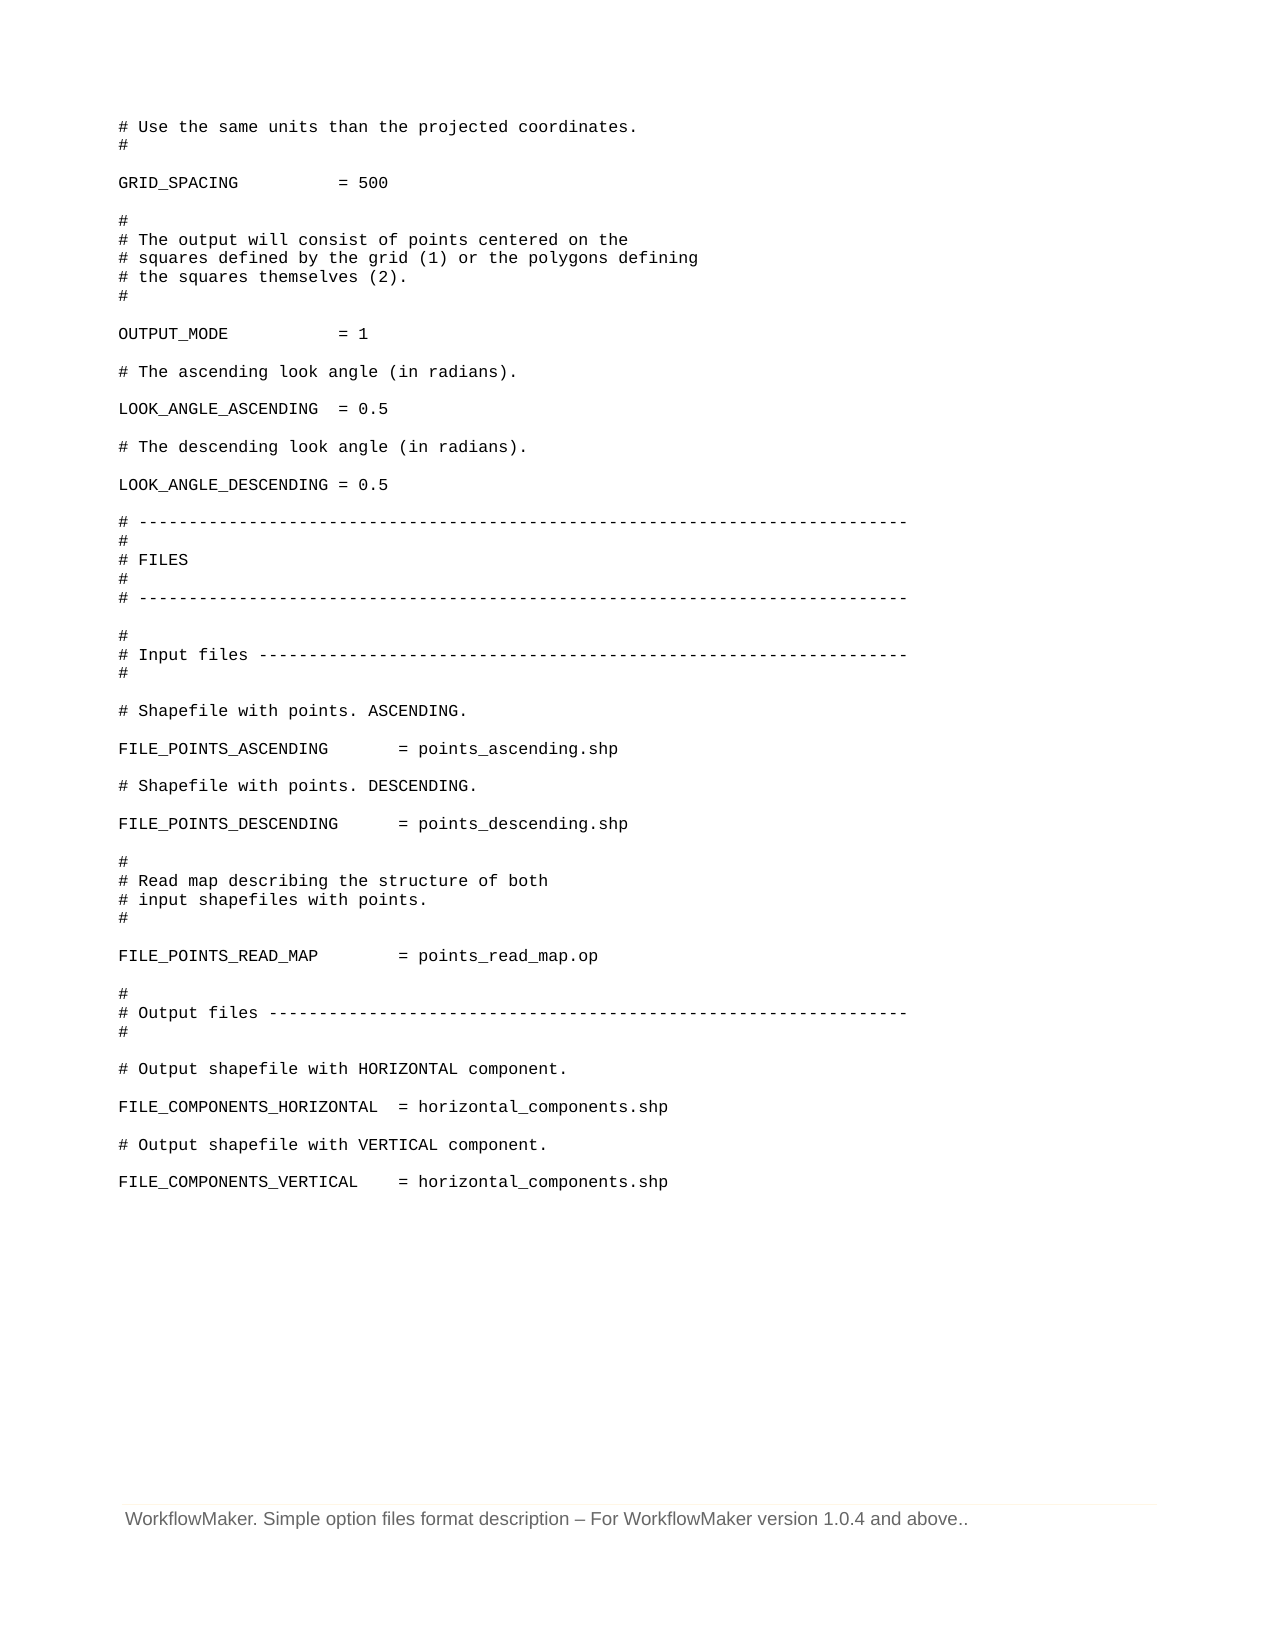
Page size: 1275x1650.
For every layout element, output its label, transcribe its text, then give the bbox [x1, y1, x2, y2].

text # input shapefiles with points. [118, 891, 1157, 910]
text # [118, 1023, 1157, 1042]
text GRID_SPACING = 500 [118, 175, 1157, 193]
text # Shapefile with points. DESCENDING. [118, 778, 1157, 797]
text # ----------------------------------------------------------------------------- [118, 589, 1157, 608]
text # [118, 571, 1157, 589]
text # FILES [118, 552, 1157, 571]
text # Output shapefile with HORIZONTAL component. [118, 1061, 1157, 1080]
text # [118, 910, 1157, 929]
text # [118, 665, 1157, 684]
text # squares defined by the grid (1) or the polygons defining [118, 250, 1157, 269]
text # The ascending look angle (in radians). [118, 363, 1157, 382]
text # [118, 137, 1157, 156]
text FILE_POINTS_DESCENDING = points_descending.shp [118, 816, 1157, 834]
text # ----------------------------------------------------------------------------- [118, 514, 1157, 533]
text LOOK_ANGLE_DESCENDING = 0.5 [118, 476, 1157, 495]
text # [118, 533, 1157, 552]
text # [118, 853, 1157, 872]
text OUTPUT_MODE = 1 [118, 326, 1157, 344]
text LOOK_ANGLE_ASCENDING = 0.5 [118, 401, 1157, 420]
text FILE_POINTS_READ_MAP = points_read_map.op [118, 948, 1157, 967]
text FILE_COMPONENTS_HORIZONTAL = horizontal_components.shp [118, 1098, 1157, 1117]
text FILE_POINTS_ASCENDING = points_ascending.shp [118, 740, 1157, 759]
text # Read map describing the structure of both [118, 872, 1157, 891]
text # [118, 288, 1157, 307]
text # [118, 627, 1157, 646]
text # the squares themselves (2). [118, 269, 1157, 288]
text # Output shapefile with VERTICAL component. [118, 1136, 1157, 1155]
text # The descending look angle (in radians). [118, 439, 1157, 457]
text FILE_COMPONENTS_VERTICAL = horizontal_components.shp [118, 1174, 1157, 1193]
text # The output will consist of points centered on the [118, 231, 1157, 250]
text # Input files ----------------------------------------------------------------- [118, 646, 1157, 665]
text # Output files ---------------------------------------------------------------- [118, 1004, 1157, 1023]
text # [118, 212, 1157, 231]
text # [118, 985, 1157, 1004]
text # Shapefile with points. ASCENDING. [118, 703, 1157, 721]
text # Use the same units than the projected coordinates. [118, 118, 1157, 137]
